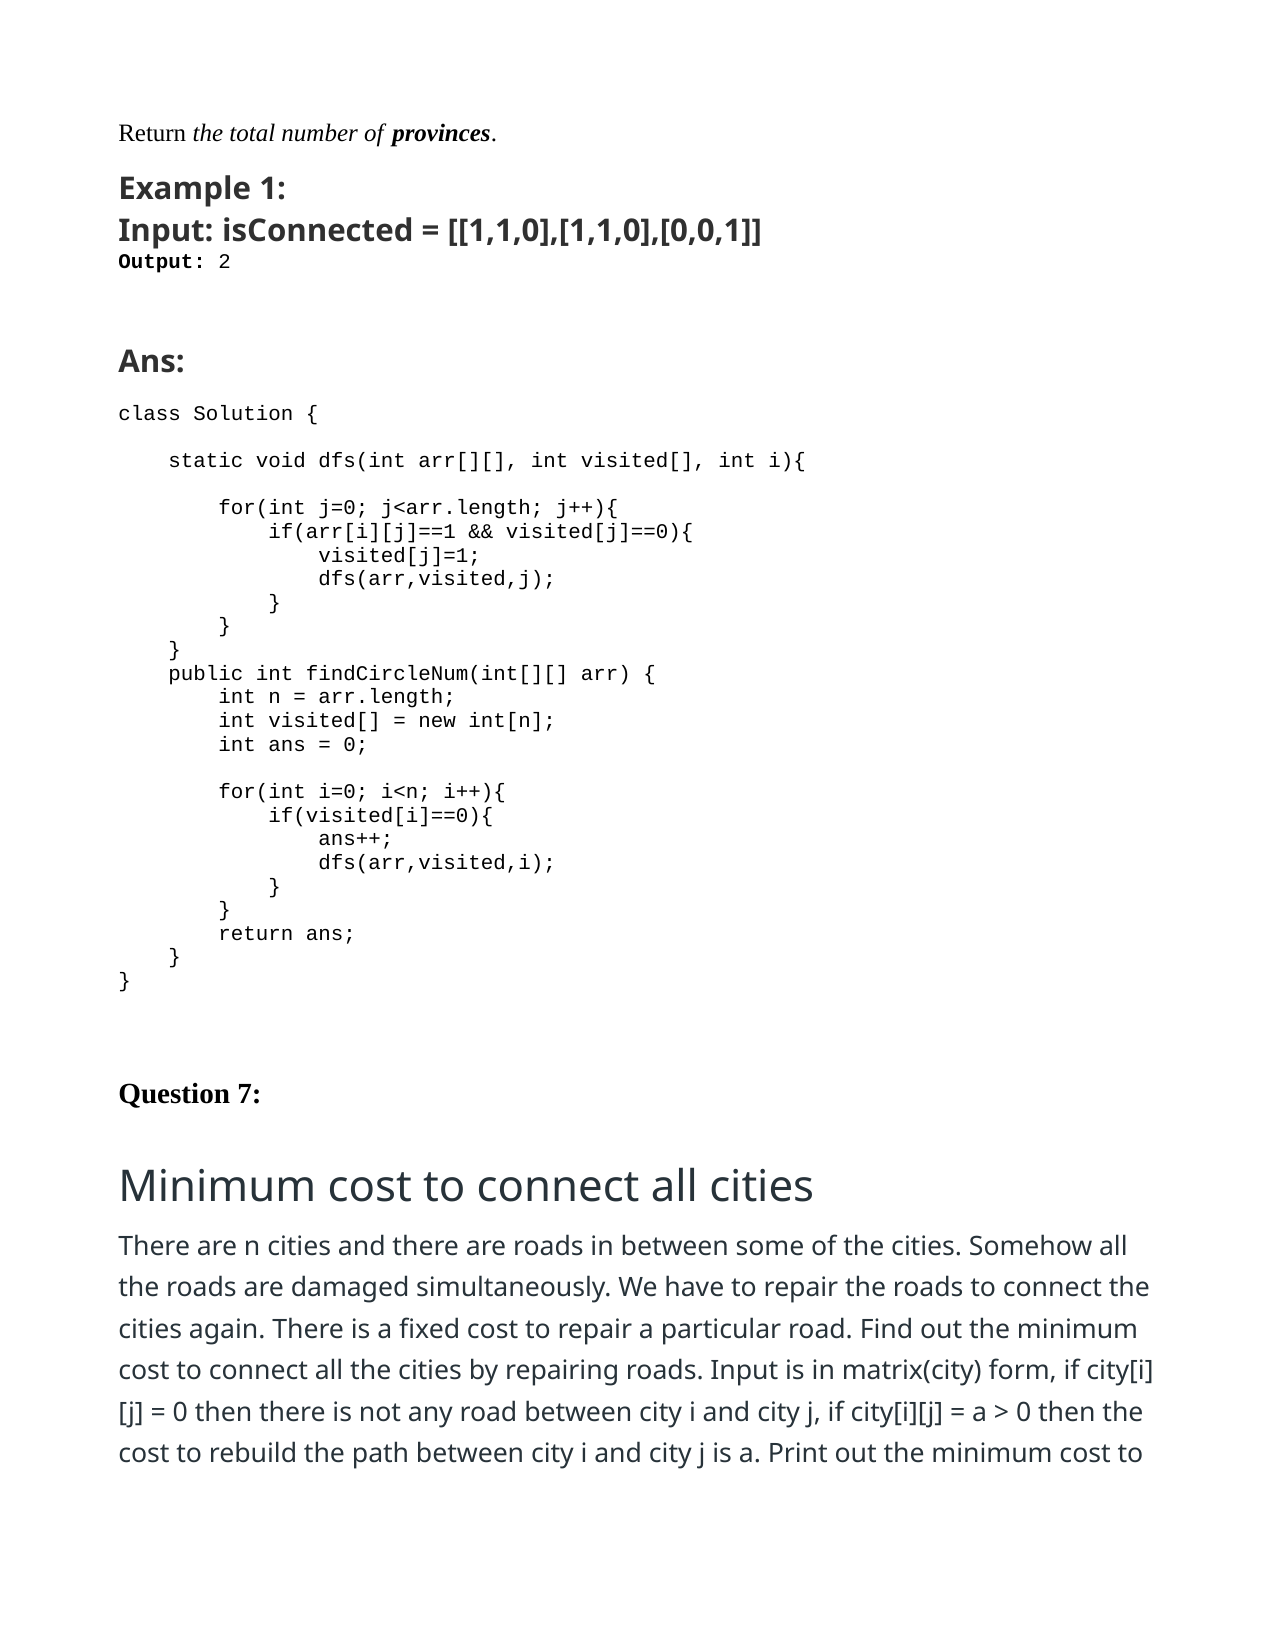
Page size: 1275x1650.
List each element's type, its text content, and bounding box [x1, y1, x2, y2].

text } [118, 592, 1157, 616]
text Input: isConnected = [[1,1,0],[1,1,0],[0,0,1]] [118, 208, 1157, 251]
text return ans; [118, 923, 1157, 947]
text for(int i=0; i<n; i++){ [118, 781, 1157, 805]
text Return the total number of provinces. [118, 118, 1157, 147]
text public int findCircleNum(int[][] arr) { [118, 663, 1157, 686]
text dfs(arr,visited,i); [118, 852, 1157, 876]
text } [118, 970, 1157, 994]
text Example 1: [118, 166, 1157, 208]
text } [118, 947, 1157, 970]
text There are n cities and there are roads in between some of the cities. Somehow all the roads are damaged simultaneously. We have to repair the roads to connect the cities again. There is a fixed cost to repair a particular road. Find out the minimum cost to connect all the cities by repairing roads. Input is in matrix(city) form, if city[i][j] = 0 then there is not any road between city i and city j, if city[i][j] = a > 0 then the cost to rebuild the path between city i and city j is a. Print out the minimum cost to [118, 1227, 1157, 1471]
text } [118, 639, 1157, 663]
text Output: 2 [118, 251, 1157, 274]
text } [118, 876, 1157, 899]
text class Solution { [118, 403, 1157, 426]
text int ans = 0; [118, 734, 1157, 757]
text if(arr[i][j]==1 && visited[j]==0){ [118, 521, 1157, 544]
text Ans: [118, 304, 1157, 382]
text for(int j=0; j<arr.length; j++){ [118, 497, 1157, 521]
text if(visited[i]==0){ [118, 805, 1157, 828]
text ans++; [118, 828, 1157, 852]
text visited[j]=1; [118, 544, 1157, 568]
text } [118, 899, 1157, 923]
text int n = arr.length; [118, 686, 1157, 710]
text static void dfs(int arr[][], int visited[], int i){ [118, 450, 1157, 474]
text int visited[] = new int[n]; [118, 710, 1157, 734]
text dfs(arr,visited,j); [118, 568, 1157, 592]
text Question 7: [118, 1076, 1157, 1110]
subtitle Minimum cost to connect all cities [118, 1154, 1157, 1214]
text } [118, 616, 1157, 639]
